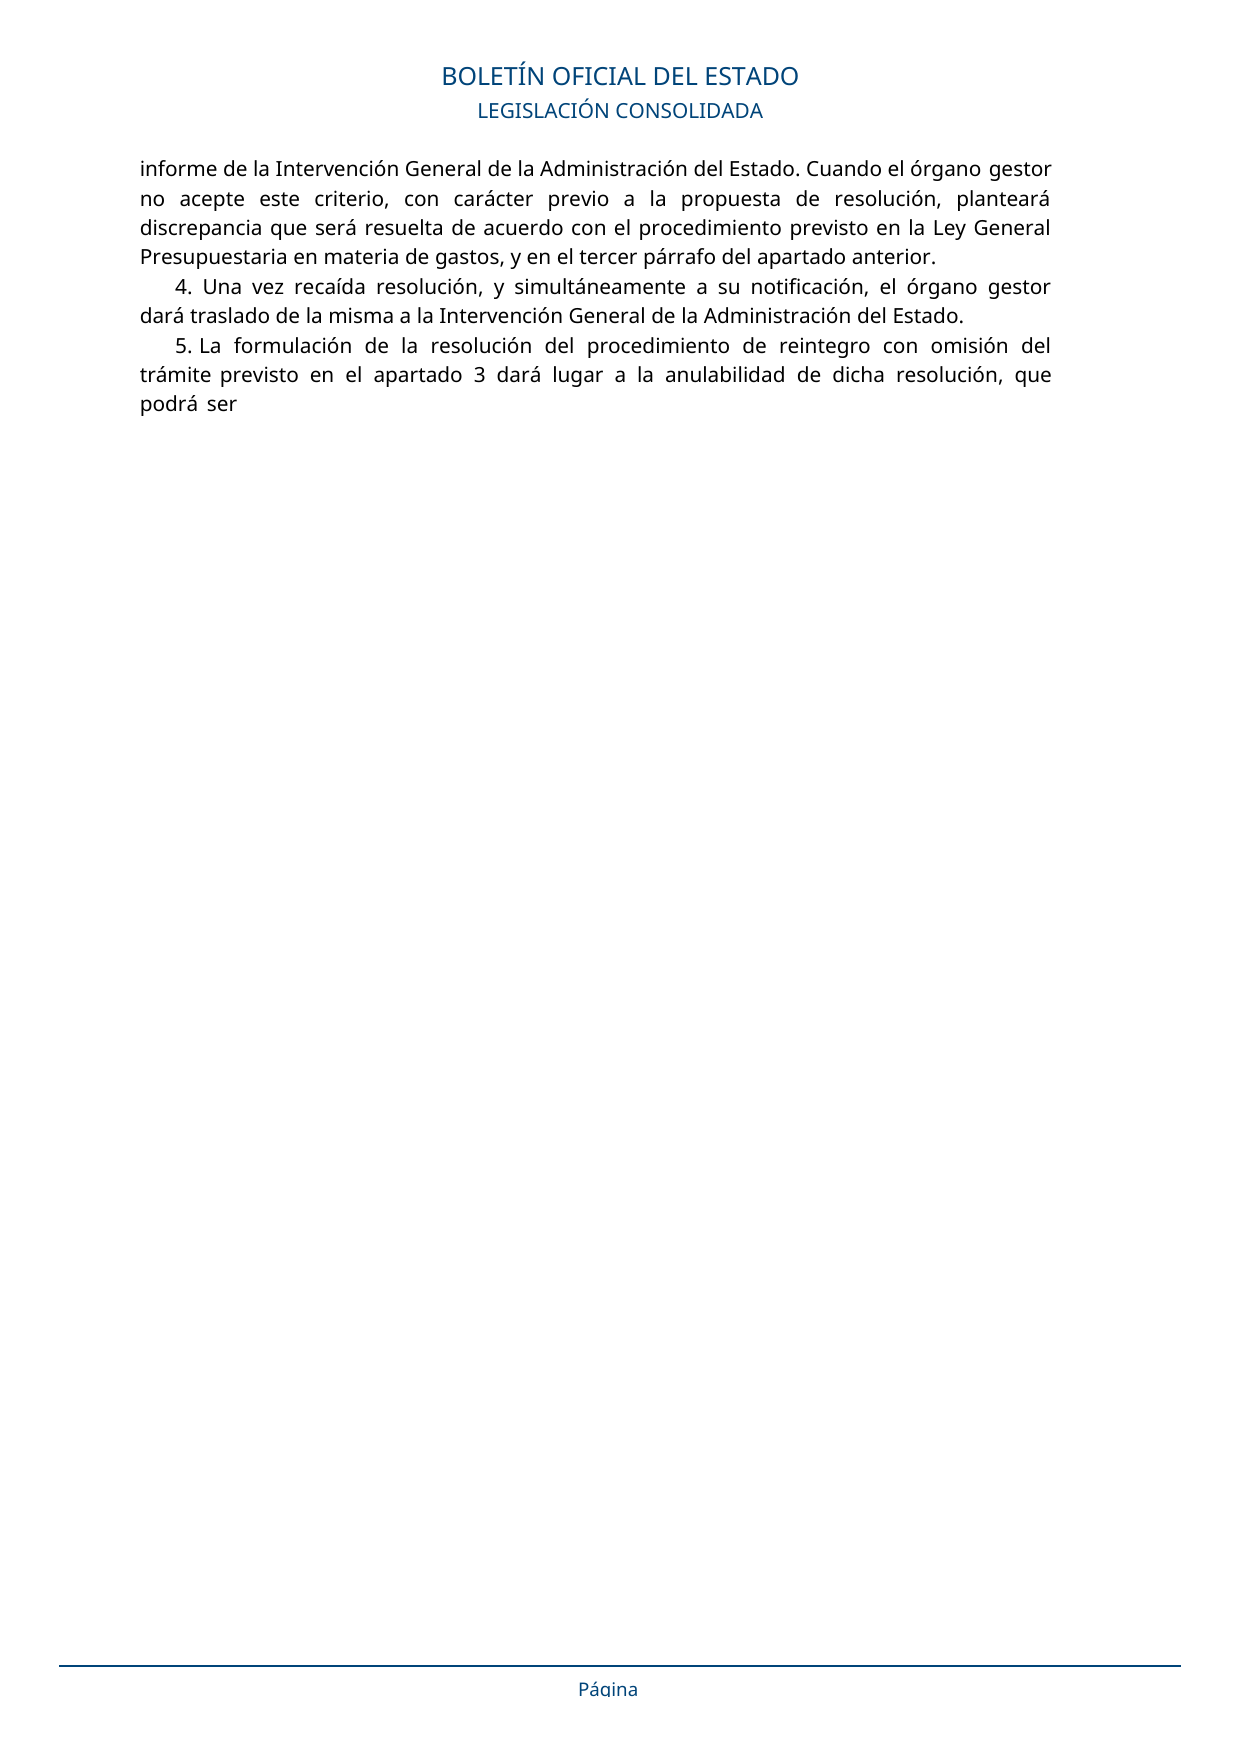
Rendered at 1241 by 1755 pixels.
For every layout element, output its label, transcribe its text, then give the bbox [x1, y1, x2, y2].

list Una vez recaída resolución, y simultáneamente a su notificación, el órgano gestor dará traslado de la misma a la Intervención General de la Administración del Estado. [139, 272, 1052, 330]
text informe de la Intervención General de la Administración del Estado. Cuando el órgano gestor no acepte este criterio, con carácter previo a la propuesta de resolución, planteará discrepancia que será resuelta de acuerdo con el procedimiento previsto en la Ley General Presupuestaria en materia de gastos, y en el tercer párrafo del apartado anterior. [139, 154, 1052, 271]
list La formulación de la resolución del procedimiento de reintegro con omisión del trámite previsto en el apartado 3 dará lugar a la anulabilidad de dicha resolución, que podrá ser [139, 331, 1052, 418]
